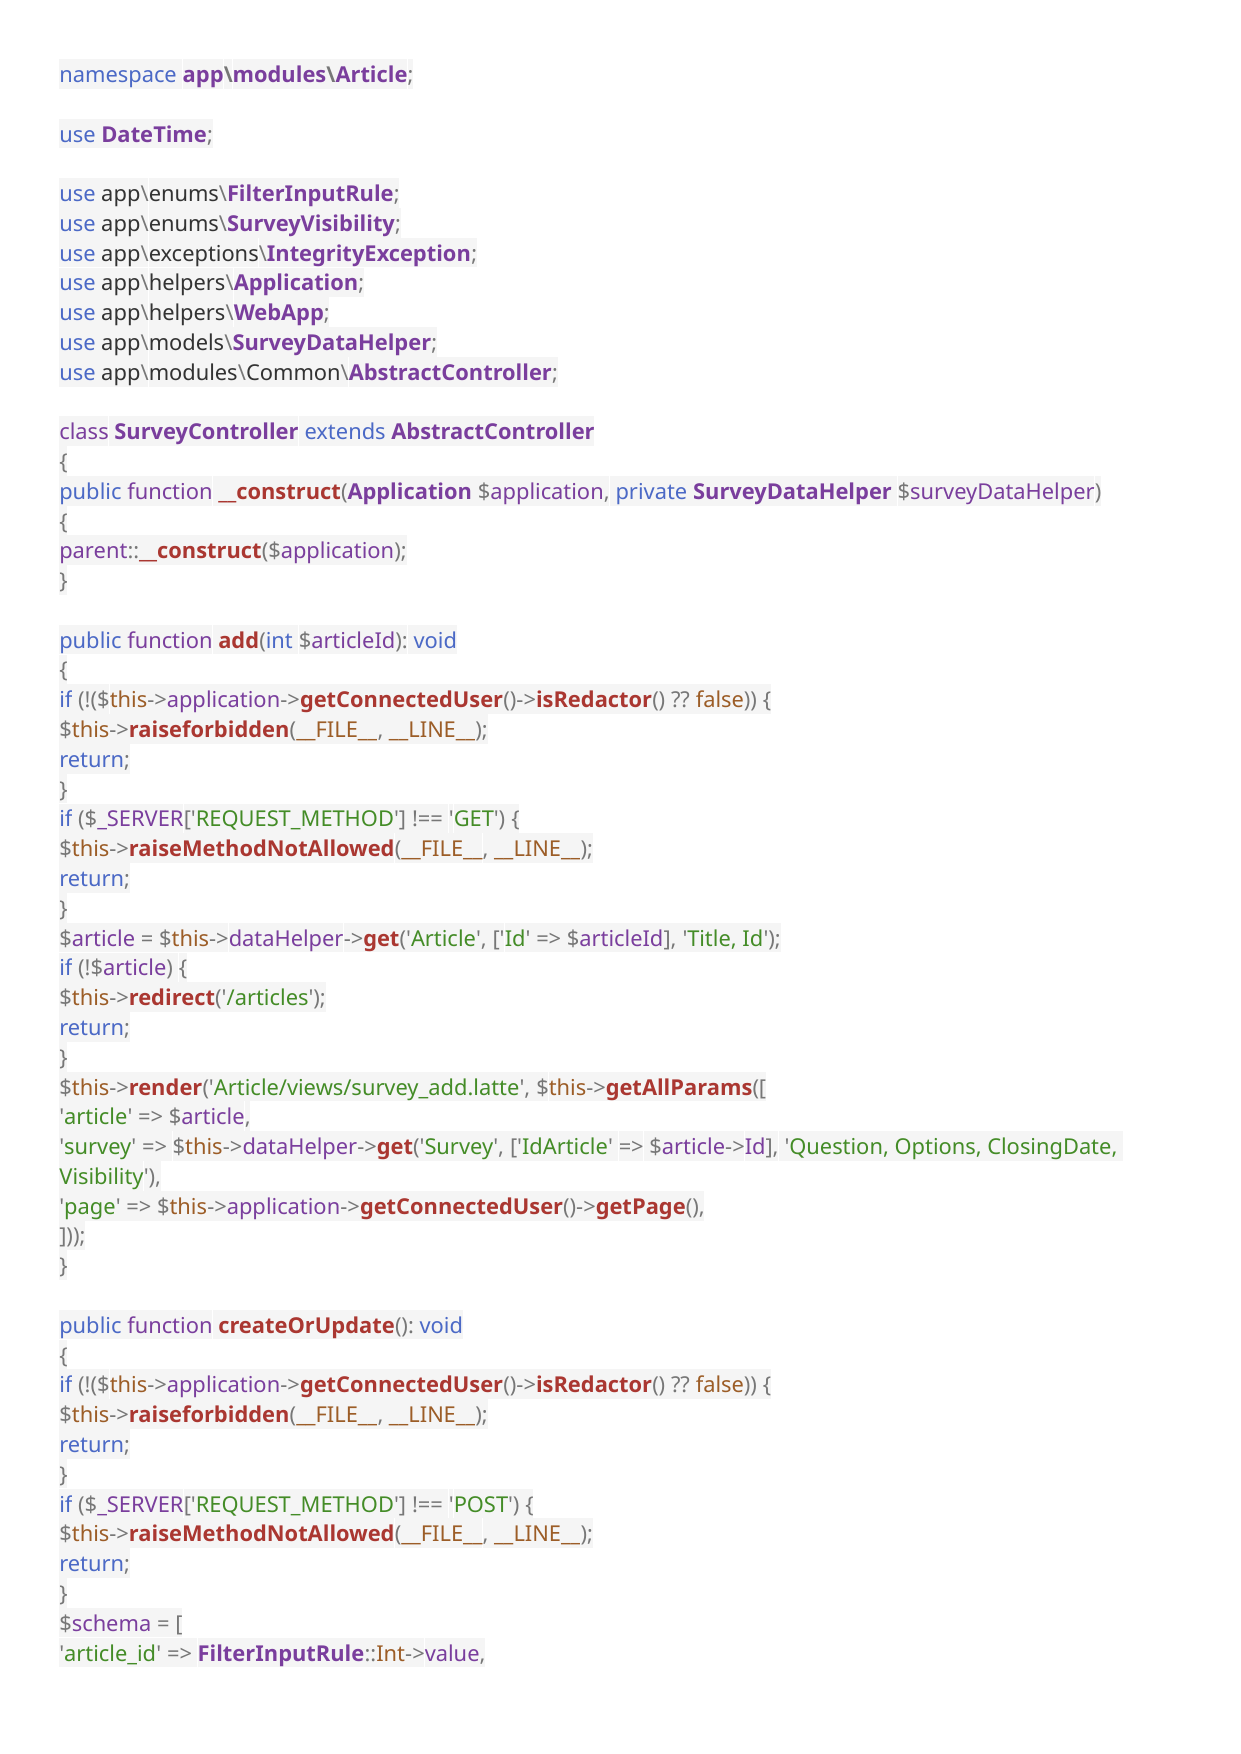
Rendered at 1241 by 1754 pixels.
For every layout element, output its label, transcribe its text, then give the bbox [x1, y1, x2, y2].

text return; [59, 863, 1181, 893]
text 'survey' => $this->dataHelper->get('Survey', ['IdArticle' => $article->Id], 'Question, Options, ClosingDate, Visibility'), [59, 1131, 1181, 1191]
text } [59, 1578, 1181, 1608]
text } [59, 774, 1181, 803]
text { [59, 654, 1181, 684]
text use app\exceptions\IntegrityException; [59, 238, 1181, 267]
text { [59, 446, 1181, 476]
text 'article_id' => FilterInputRule::Int->value, [59, 1637, 1181, 1667]
text return; [59, 744, 1181, 774]
text $this->raiseforbidden(__FILE__, __LINE__); [59, 1399, 1181, 1429]
text if ($_SERVER['REQUEST_METHOD'] !== 'GET') { [59, 803, 1181, 833]
text $article = $this->dataHelper->get('Article', ['Id' => $articleId], 'Title, Id'); [59, 923, 1181, 952]
text use app\models\SurveyDataHelper; [59, 327, 1181, 357]
text return; [59, 1429, 1181, 1459]
text { [59, 506, 1181, 535]
text if ($_SERVER['REQUEST_METHOD'] !== 'POST') { [59, 1488, 1181, 1518]
text } [59, 565, 1181, 595]
text if (!$article) { [59, 952, 1181, 982]
text if (!($this->application->getConnectedUser()->isRedactor() ?? false)) { [59, 1369, 1181, 1399]
text public function add(int $articleId): void [59, 625, 1181, 654]
text 'page' => $this->application->getConnectedUser()->getPage(), [59, 1191, 1181, 1221]
text return; [59, 1548, 1181, 1578]
text use app\enums\FilterInputRule; [59, 178, 1181, 208]
text } [59, 1459, 1181, 1488]
text class SurveyController extends AbstractController [59, 416, 1181, 446]
text return; [59, 1012, 1181, 1042]
text $this->raiseforbidden(__FILE__, __LINE__); [59, 714, 1181, 744]
text ])); [59, 1221, 1181, 1250]
text $schema = [ [59, 1608, 1181, 1637]
text use app\modules\Common\AbstractController; [59, 357, 1181, 387]
text public function createOrUpdate(): void [59, 1310, 1181, 1339]
text $this->redirect('/articles'); [59, 982, 1181, 1012]
text $this->raiseMethodNotAllowed(__FILE__, __LINE__); [59, 833, 1181, 863]
text } [59, 1042, 1181, 1072]
text use app\helpers\Application; [59, 267, 1181, 297]
text 'article' => $article, [59, 1101, 1181, 1131]
text } [59, 893, 1181, 923]
text use DateTime; [59, 118, 1181, 148]
text if (!($this->application->getConnectedUser()->isRedactor() ?? false)) { [59, 684, 1181, 714]
text parent::__construct($application); [59, 535, 1181, 565]
text } [59, 1250, 1181, 1280]
text namespace app\modules\Article; [59, 59, 1181, 89]
text { [59, 1339, 1181, 1369]
text use app\helpers\WebApp; [59, 297, 1181, 327]
text public function __construct(Application $application, private SurveyDataHelper $surveyDataHelper) [59, 476, 1181, 506]
text $this->render('Article/views/survey_add.latte', $this->getAllParams([ [59, 1072, 1181, 1101]
text $this->raiseMethodNotAllowed(__FILE__, __LINE__); [59, 1518, 1181, 1548]
text use app\enums\SurveyVisibility; [59, 208, 1181, 238]
